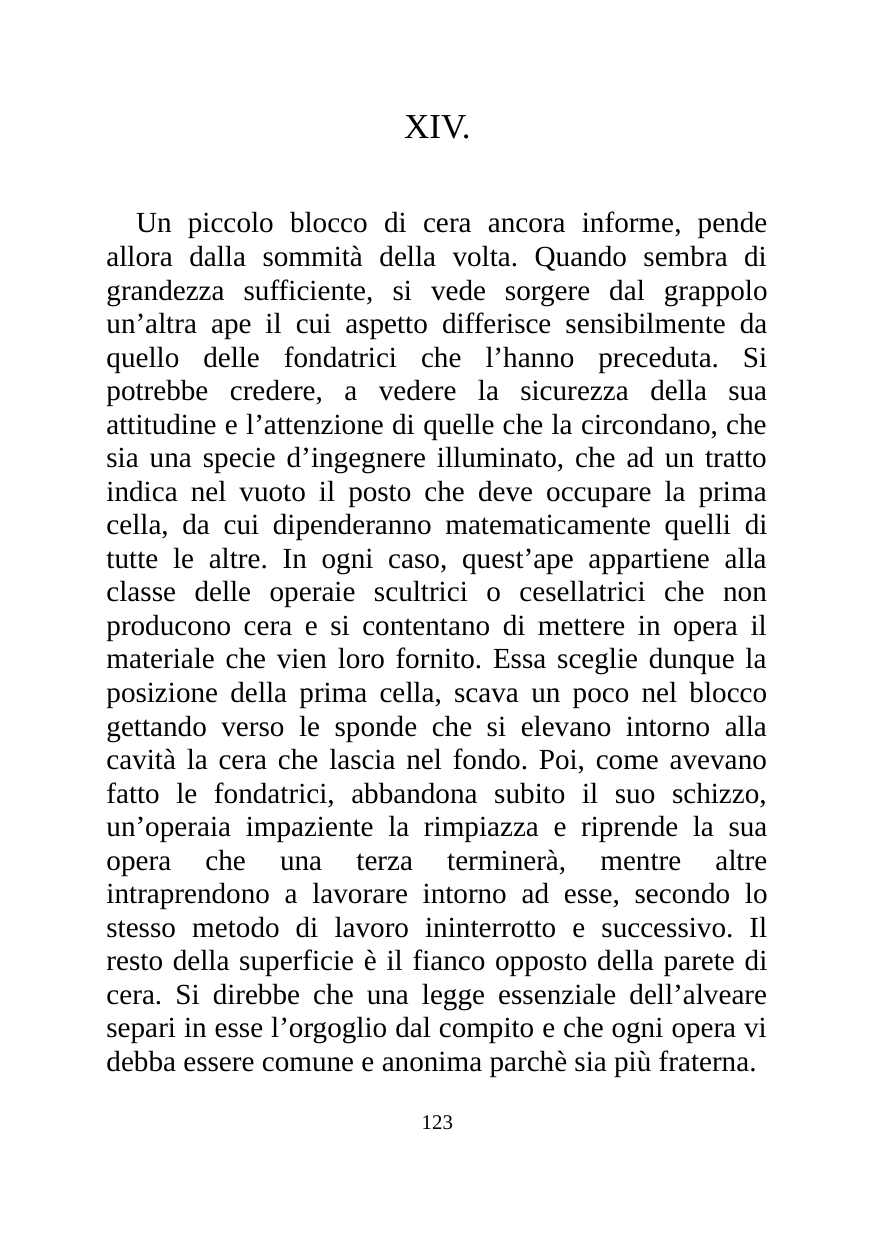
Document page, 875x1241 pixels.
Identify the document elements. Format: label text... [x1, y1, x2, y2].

subtitle XIV. [106, 106, 768, 146]
text Un piccolo blocco di cera ancora informe, pende allora dalla sommità della volta. Quando sembra di grandezza sufficiente, si vede sorgere dal grappolo un’altra ape il cui aspetto differisce sensibilmente da quello delle fondatrici che l’hanno preceduta. Si potrebbe credere, a vedere la sicurezza della sua attitudine e l’attenzione di quelle che la circondano, che sia una specie d’ingegnere illuminato, che ad un tratto indica nel vuoto il posto che deve occupare la prima cella, da cui dipenderanno matematicamente quelli di tutte le altre. In ogni caso, quest’ape appartiene alla classe delle operaie scultrici o cesellatrici che non producono cera e si contentano di mettere in opera il materiale che vien loro fornito. Essa sceglie dunque la posizione della prima cella, scava un poco nel blocco gettando verso le sponde che si elevano intorno alla cavità la cera che lascia nel fondo. Poi, come avevano fatto le fondatrici, abbandona subito il suo schizzo, un’operaia impaziente la rimpiazza e riprende la sua opera che una terza terminerà, mentre altre intraprendono a lavorare intorno ad esse, secondo lo stesso metodo di lavoro ininterrotto e successivo. Il resto della superficie è il fianco opposto della parete di cera. Si direbbe che una legge essenziale dell’alveare separi in esse l’orgoglio dal compito e che ogni opera vi debba essere comune e anonima parchè sia più fraterna. [106, 206, 768, 1078]
